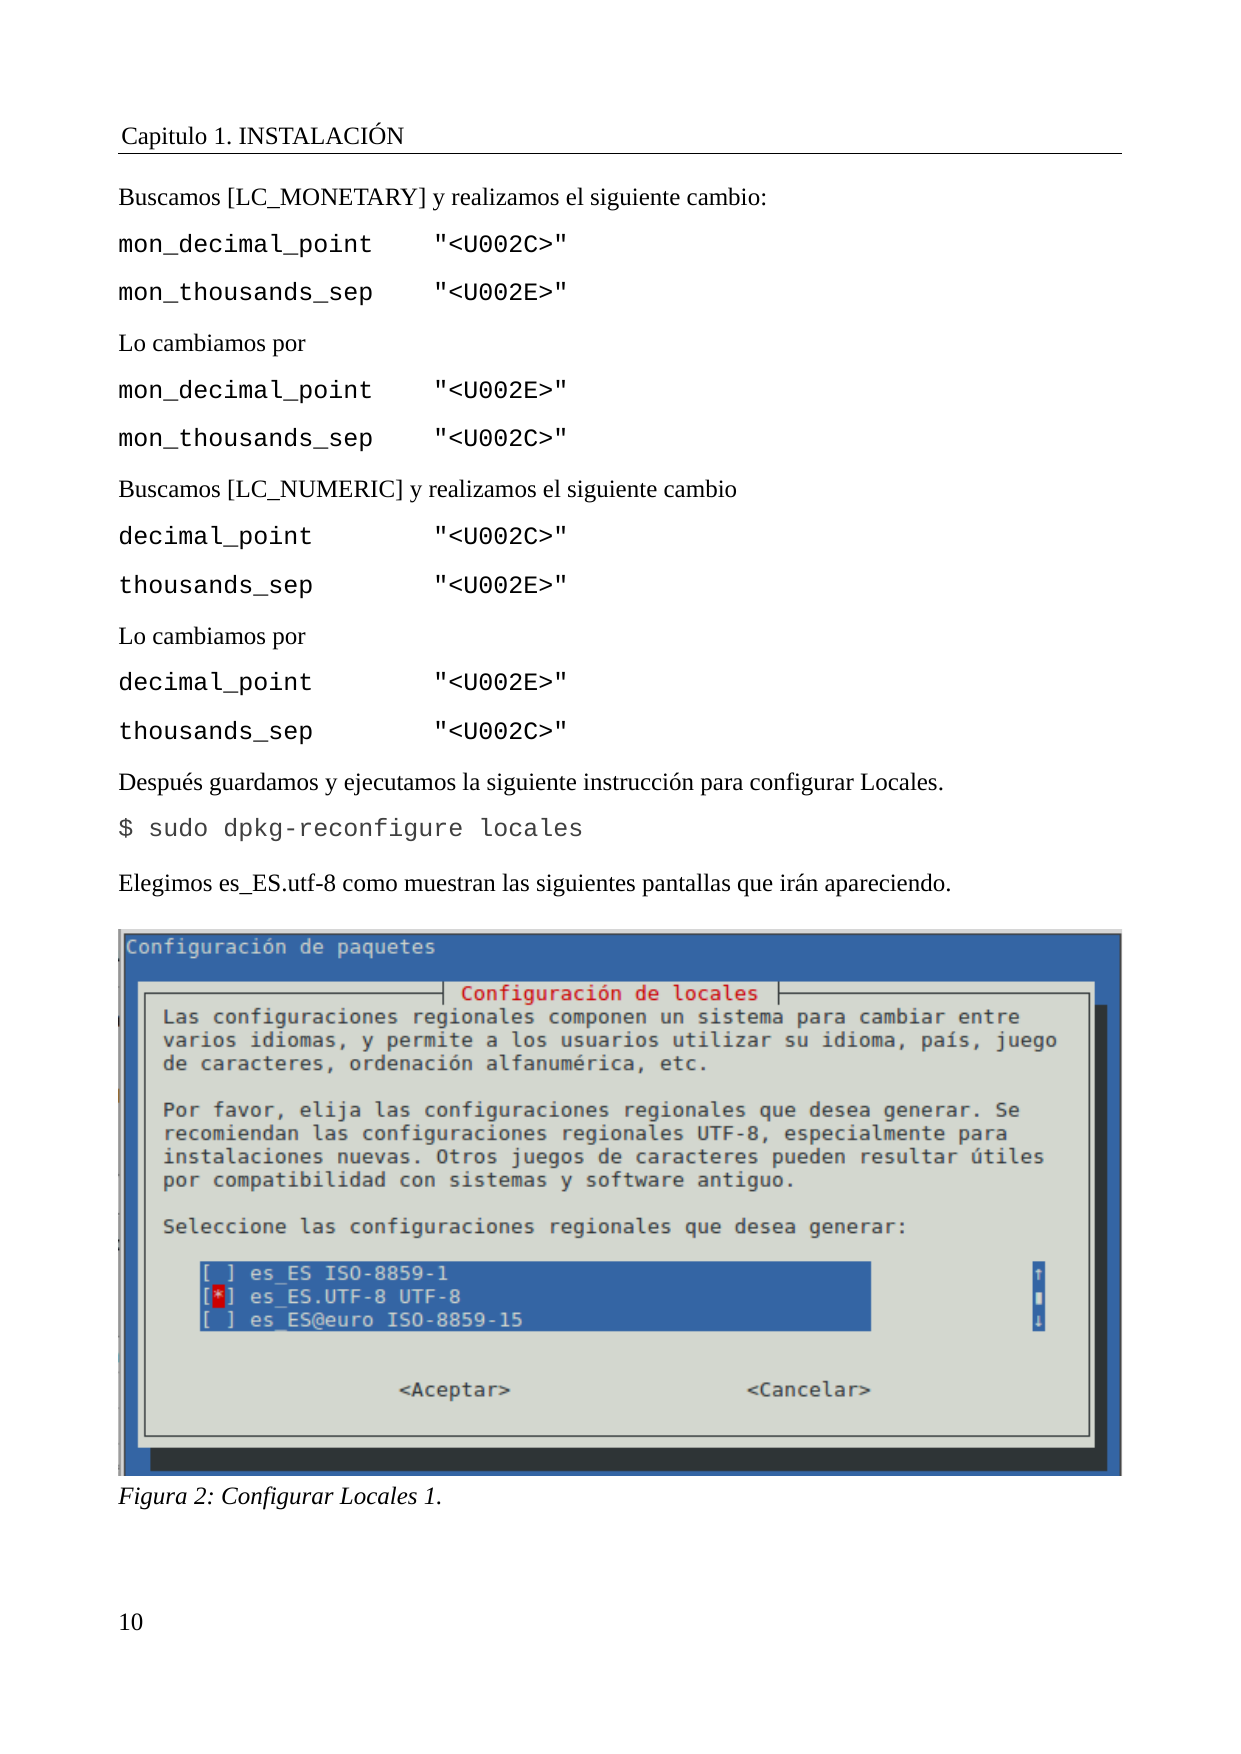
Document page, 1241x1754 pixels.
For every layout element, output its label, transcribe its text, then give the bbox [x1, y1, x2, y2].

text mon_thousands_sep "<U002E>" [118, 280, 1122, 308]
text thousands_sep "<U002C>" [118, 718, 1122, 747]
text Lo cambiamos por [118, 621, 1122, 649]
text mon_decimal_point "<U002C>" [118, 231, 1122, 260]
text Elegimos es_ES.utf-8 como muestran las siguientes pantallas que irán apareciendo. [118, 868, 1122, 897]
text Lo cambiamos por [118, 328, 1122, 357]
text mon_decimal_point "<U002E>" [118, 377, 1122, 406]
text decimal_point "<U002C>" [118, 524, 1122, 552]
text Buscamos [LC_NUMERIC] y realizamos el siguiente cambio [118, 474, 1122, 503]
text Después guardamos y ejecutamos la siguiente instrucción para configurar Locales. [118, 767, 1122, 796]
text mon_thousands_sep "<U002C>" [118, 426, 1122, 454]
text Buscamos [LC_MONETARY] y realizamos el siguiente cambio: [118, 182, 1122, 211]
text thousands_sep "<U002E>" [118, 572, 1122, 601]
picture [118, 929, 1123, 1476]
text decimal_point "<U002E>" [118, 670, 1122, 698]
text Figura 2: Configurar Locales 1. [118, 1476, 1122, 1510]
text $ sudo dpkg-reconfigure locales [118, 816, 1122, 844]
